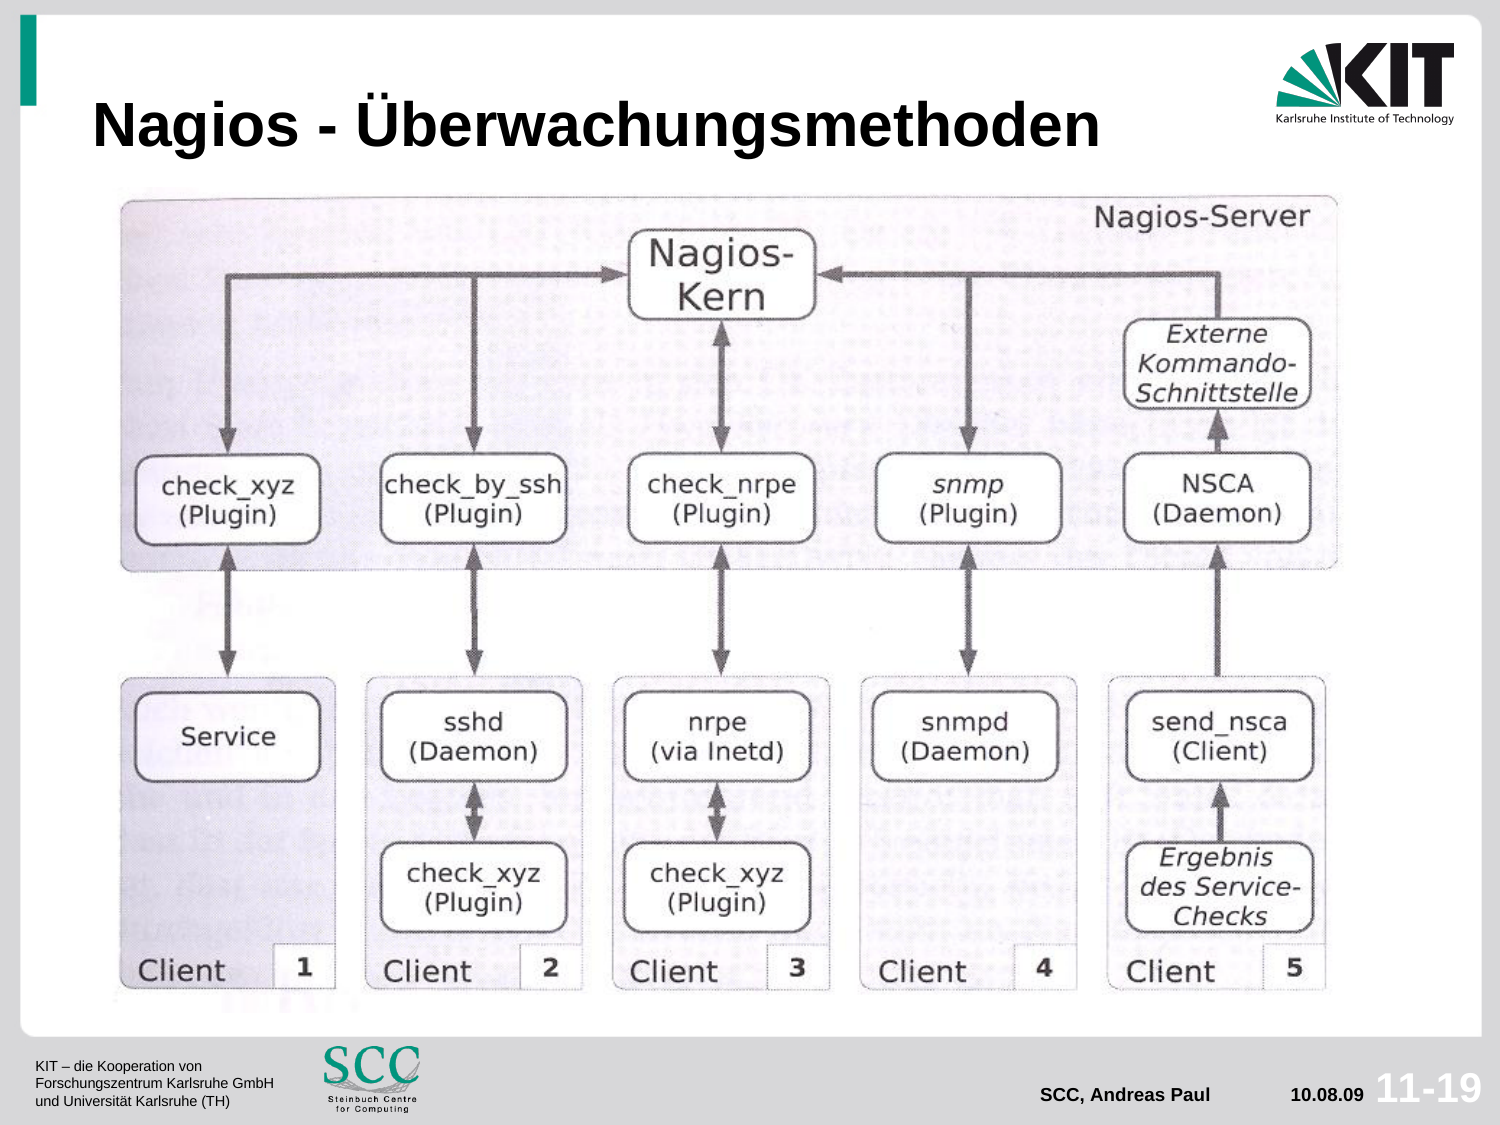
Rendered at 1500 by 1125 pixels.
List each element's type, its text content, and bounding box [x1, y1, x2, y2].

title Nagios - Überwachungsmethoden [92, 48, 1147, 199]
picture [0, 0, 1500, 1125]
